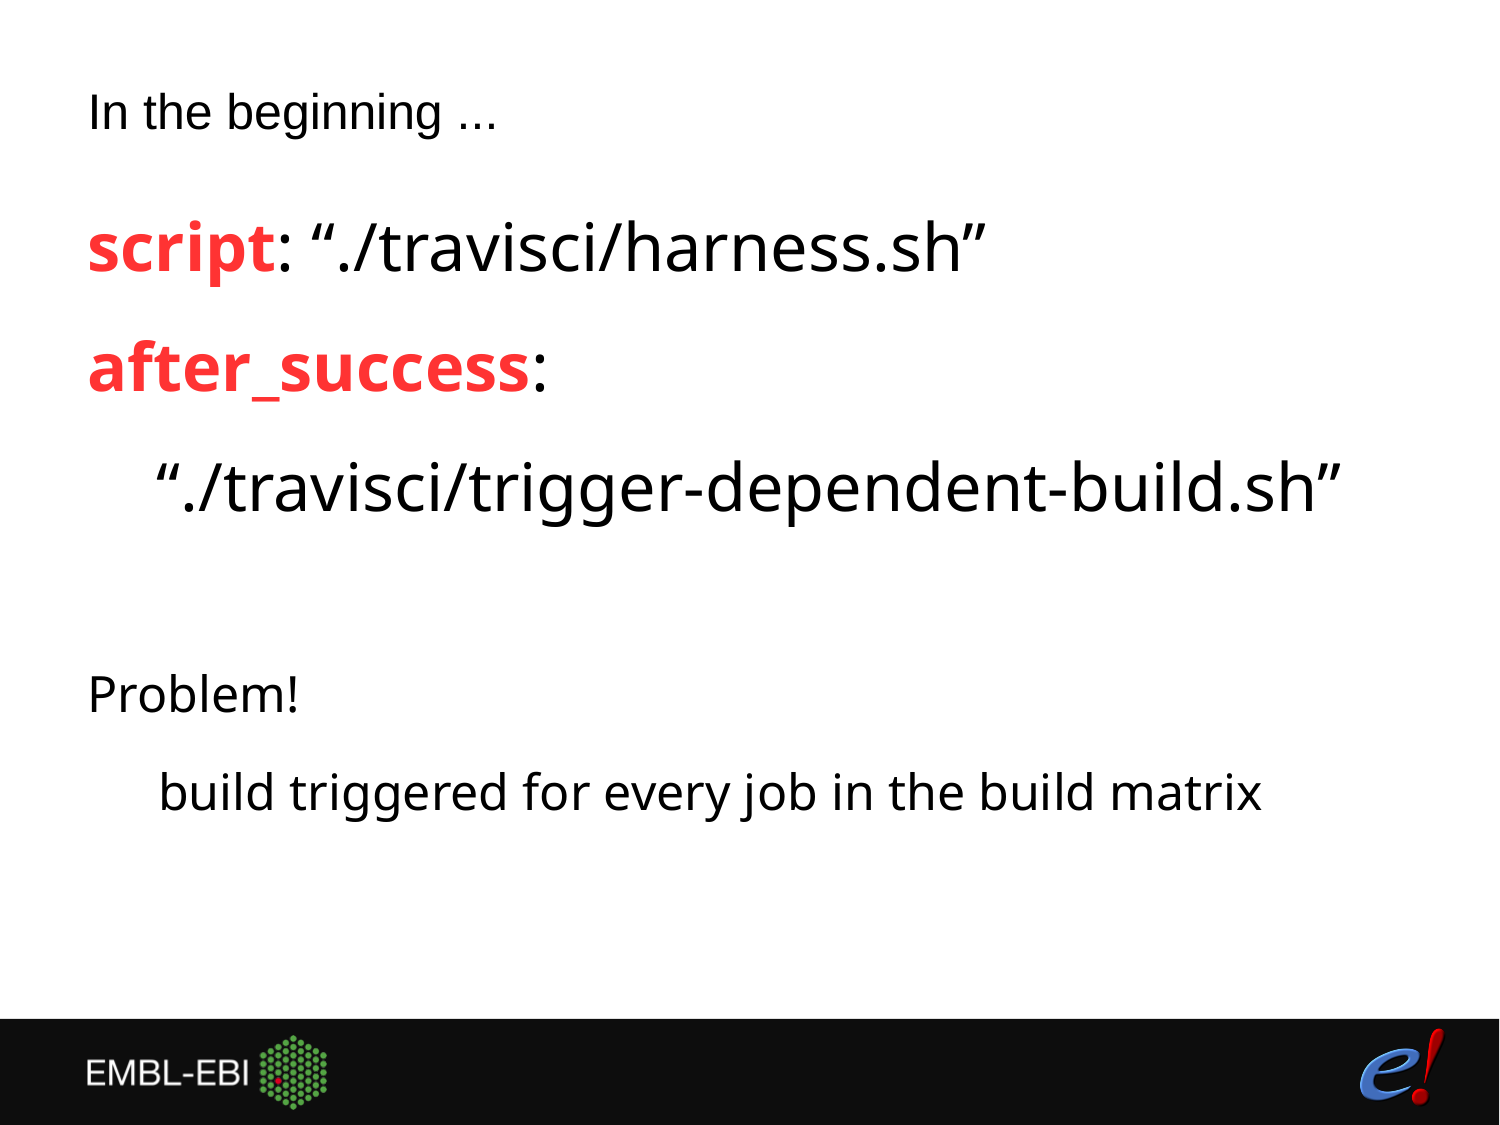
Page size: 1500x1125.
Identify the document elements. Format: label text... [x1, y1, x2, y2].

title In the beginning ... [87, 50, 1425, 175]
picture [87, 1035, 327, 1110]
list script: “./travisci/harness.sh” after_success: “./travisci/trigger-dependent-build.sh” Problem! build triggered for every job in the build matrix [87, 200, 1425, 914]
picture [1357, 1026, 1448, 1112]
